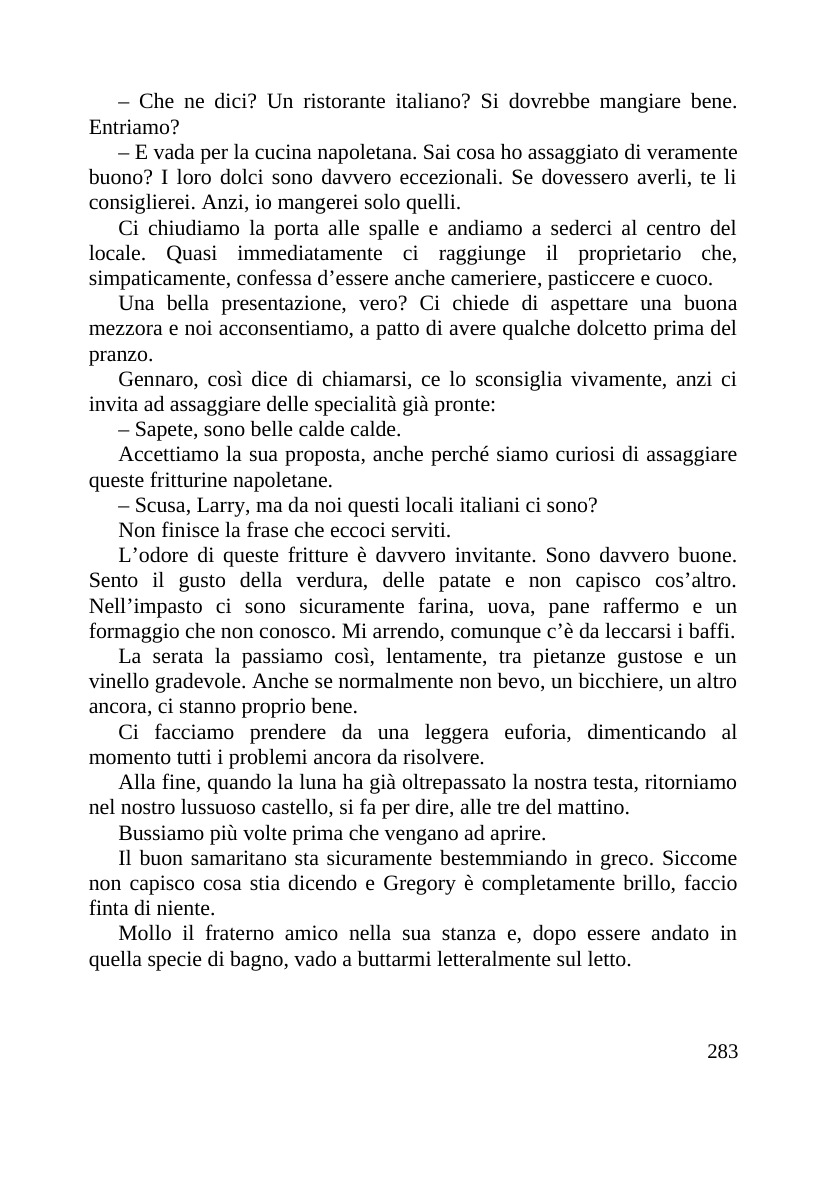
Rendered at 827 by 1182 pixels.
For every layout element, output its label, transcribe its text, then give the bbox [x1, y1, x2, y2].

text Una bella presentazione, vero? Ci chiede di aspettare una buona mezzora e noi acconsentiamo, a patto di avere qualche dolcetto prima del pranzo. [88, 290, 738, 366]
text – Scusa, Larry, ma da noi questi locali italiani ci sono? [88, 492, 738, 517]
text Bussiamo più volte prima che vengano ad aprire. [88, 819, 738, 845]
text – Che ne dici? Un ristorante italiano? Si dovrebbe mangiare bene. Entriamo? [88, 88, 738, 139]
text Alla fine, quando la luna ha già oltrepassato la nostra testa, ritorniamo nel nostro lussuoso castello, si fa per dire, alle tre del mattino. [88, 769, 738, 819]
text Gennaro, così dice di chiamarsi, ce lo sconsiglia vivamente, anzi ci invita ad assaggiare delle specialità già pronte: [88, 366, 738, 416]
text Mollo il fraterno amico nella sua stanza e, dopo essere andato in quella specie di bagno, vado a buttarmi letteralmente sul letto. [88, 920, 738, 971]
text Il buon samaritano sta sicuramente bestemmiando in greco. Siccome non capisco cosa stia dicendo e Gregory è completamente brillo, faccio finta di niente. [88, 845, 738, 920]
text L’odore di queste fritture è davvero invitante. Sono davvero buone. Sento il gusto della verdura, delle patate e non capisco cos’altro. Nell’impasto ci sono sicuramente farina, uova, pane raffermo e un formaggio che non conosco. Mi arrendo, comunque c’è da leccarsi i baffi. [88, 542, 738, 643]
text Accettiamo la sua proposta, anche perché siamo curiosi di assaggiare queste fritturine napoletane. [88, 441, 738, 492]
text La serata la passiamo così, lentamente, tra pietanze gustose e un vinello gradevole. Anche se normalmente non bevo, un bicchiere, un altro ancora, ci stanno proprio bene. [88, 643, 738, 719]
text – Sapete, sono belle calde calde. [88, 416, 738, 441]
text Ci facciamo prendere da una leggera euforia, dimenticando al momento tutti i problemi ancora da risolvere. [88, 719, 738, 769]
text Non finisce la frase che eccoci serviti. [88, 517, 738, 542]
text – E vada per la cucina napoletana. Sai cosa ho assaggiato di veramente buono? I loro dolci sono davvero eccezionali. Se dovessero averli, te li consiglierei. Anzi, io mangerei solo quelli. [88, 139, 738, 214]
text Ci chiudiamo la porta alle spalle e andiamo a sederci al centro del locale. Quasi immediatamente ci raggiunge il proprietario che, simpaticamente, confessa d’essere anche cameriere, pasticcere e cuoco. [88, 214, 738, 290]
